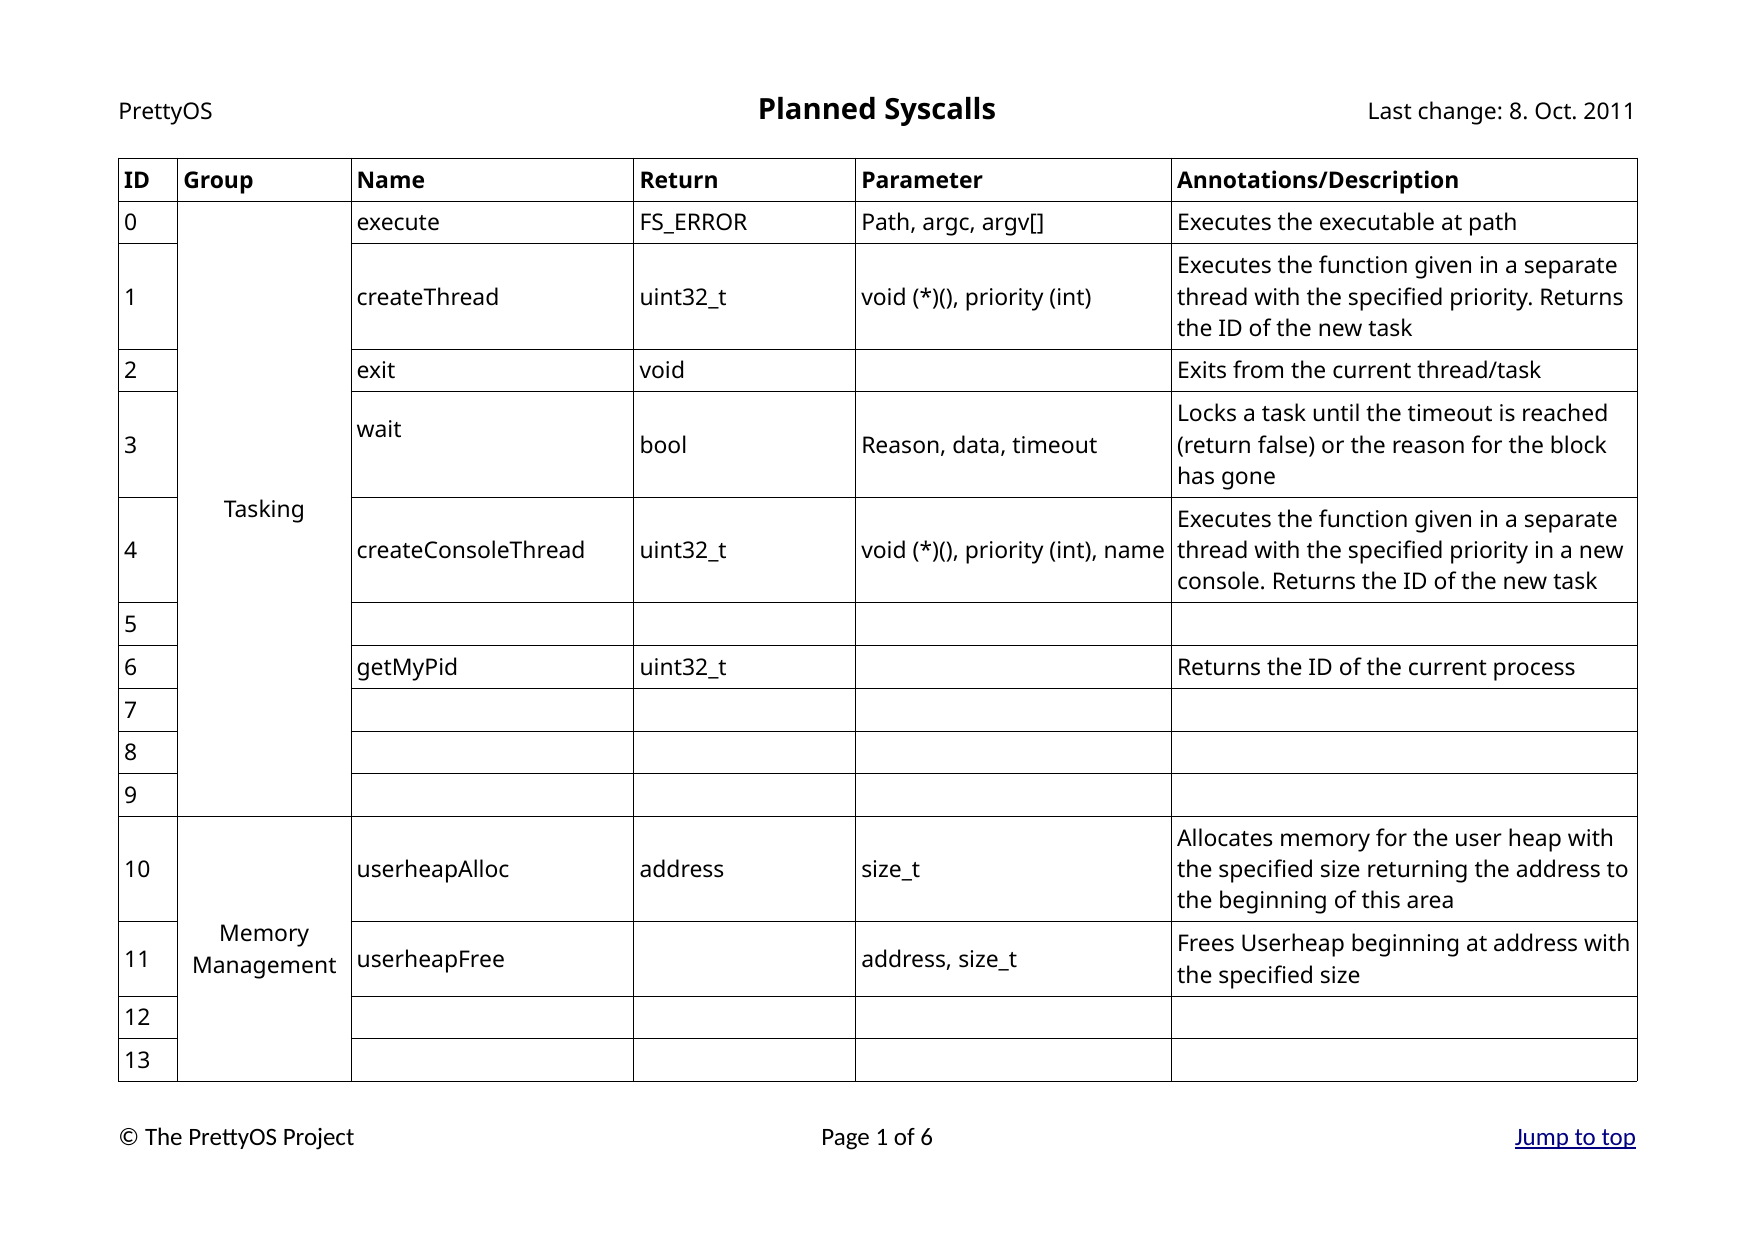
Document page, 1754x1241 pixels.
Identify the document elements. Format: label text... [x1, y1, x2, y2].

table_cell Returns the ID of the current process [1172, 646, 1637, 688]
table_cell createConsoleThread [352, 498, 633, 602]
table_cell Executes the executable at path [1172, 202, 1637, 243]
table_cell 1 [119, 244, 177, 349]
table_cell 3 [119, 392, 177, 497]
table_cell 7 [119, 689, 177, 731]
table_cell void (*)(), priority (int) [856, 244, 1171, 349]
table_cell [634, 689, 855, 731]
table_cell FS_ERROR [634, 202, 855, 243]
table_cell userheapAlloc [352, 817, 633, 921]
table_cell 12 [119, 997, 177, 1038]
table_cell [1172, 689, 1637, 731]
table_cell [352, 997, 633, 1038]
table_cell 11 [119, 922, 177, 996]
table_cell [352, 689, 633, 731]
table_cell [856, 732, 1171, 773]
table_cell userheapFree [352, 922, 633, 996]
table_cell createThread [352, 244, 633, 349]
table_cell Frees Userheap beginning at address with the specified size [1172, 922, 1637, 996]
table_cell [856, 689, 1171, 731]
table_cell [352, 732, 633, 773]
table_cell void [634, 350, 855, 391]
table_cell address, size_t [856, 922, 1171, 996]
table_cell [634, 732, 855, 773]
table_cell uint32_t [634, 244, 855, 349]
table_cell Reason, data, timeout [856, 392, 1171, 497]
table_cell [1172, 732, 1637, 773]
table_cell 5 [119, 603, 177, 645]
table_header ID [119, 159, 177, 201]
table_cell bool [634, 392, 855, 497]
table_cell Path, argc, argv[] [856, 202, 1171, 243]
table_cell 2 [119, 350, 177, 391]
table_cell size_t [856, 817, 1171, 921]
table_cell Tasking [178, 202, 351, 816]
table_cell [1172, 603, 1637, 645]
table_cell wait [352, 392, 633, 497]
table_cell [856, 646, 1171, 688]
table_cell [1172, 1039, 1637, 1081]
table_header Annotations/Description [1172, 159, 1637, 201]
table_cell 10 [119, 817, 177, 921]
table_cell [352, 774, 633, 816]
table_cell getMyPid [352, 646, 633, 688]
table_cell [856, 1039, 1171, 1081]
table_cell Executes the function given in a separate thread with the specified priority. Returns the ID of the new task [1172, 244, 1637, 349]
table_cell 0 [119, 202, 177, 243]
table_cell uint32_t [634, 498, 855, 602]
table_cell [1172, 997, 1637, 1038]
table_cell exit [352, 350, 633, 391]
table_cell Allocates memory for the user heap with the specified size returning the address to the beginning of this area [1172, 817, 1637, 921]
table_cell [634, 922, 855, 996]
table_cell Executes the function given in a separate thread with the specified priority in a new console. Returns the ID of the new task [1172, 498, 1637, 602]
table_cell void (*)(), priority (int), name [856, 498, 1171, 602]
table_cell [856, 603, 1171, 645]
table_header Return [634, 159, 855, 201]
table_cell address [634, 817, 855, 921]
table_cell uint32_t [634, 646, 855, 688]
table_cell Locks a task until the timeout is reached (return false) or the reason for the block has gone [1172, 392, 1637, 497]
table_cell Memory Management [178, 817, 351, 1081]
table_cell [634, 1039, 855, 1081]
table_cell [856, 774, 1171, 816]
table_cell Exits from the current thread/task [1172, 350, 1637, 391]
table_cell [634, 774, 855, 816]
table_cell [856, 997, 1171, 1038]
table_cell [1172, 774, 1637, 816]
table_header Group [178, 159, 351, 201]
table_cell [856, 350, 1171, 391]
table_cell 8 [119, 732, 177, 773]
table_header Parameter [856, 159, 1171, 201]
table_cell [634, 997, 855, 1038]
table_cell 4 [119, 498, 177, 602]
table_cell execute [352, 202, 633, 243]
table_cell 6 [119, 646, 177, 688]
table_cell [352, 603, 633, 645]
table_cell 9 [119, 774, 177, 816]
table_header Name [352, 159, 633, 201]
table_cell [352, 1039, 633, 1081]
table_cell 13 [119, 1039, 177, 1081]
table_cell [634, 603, 855, 645]
